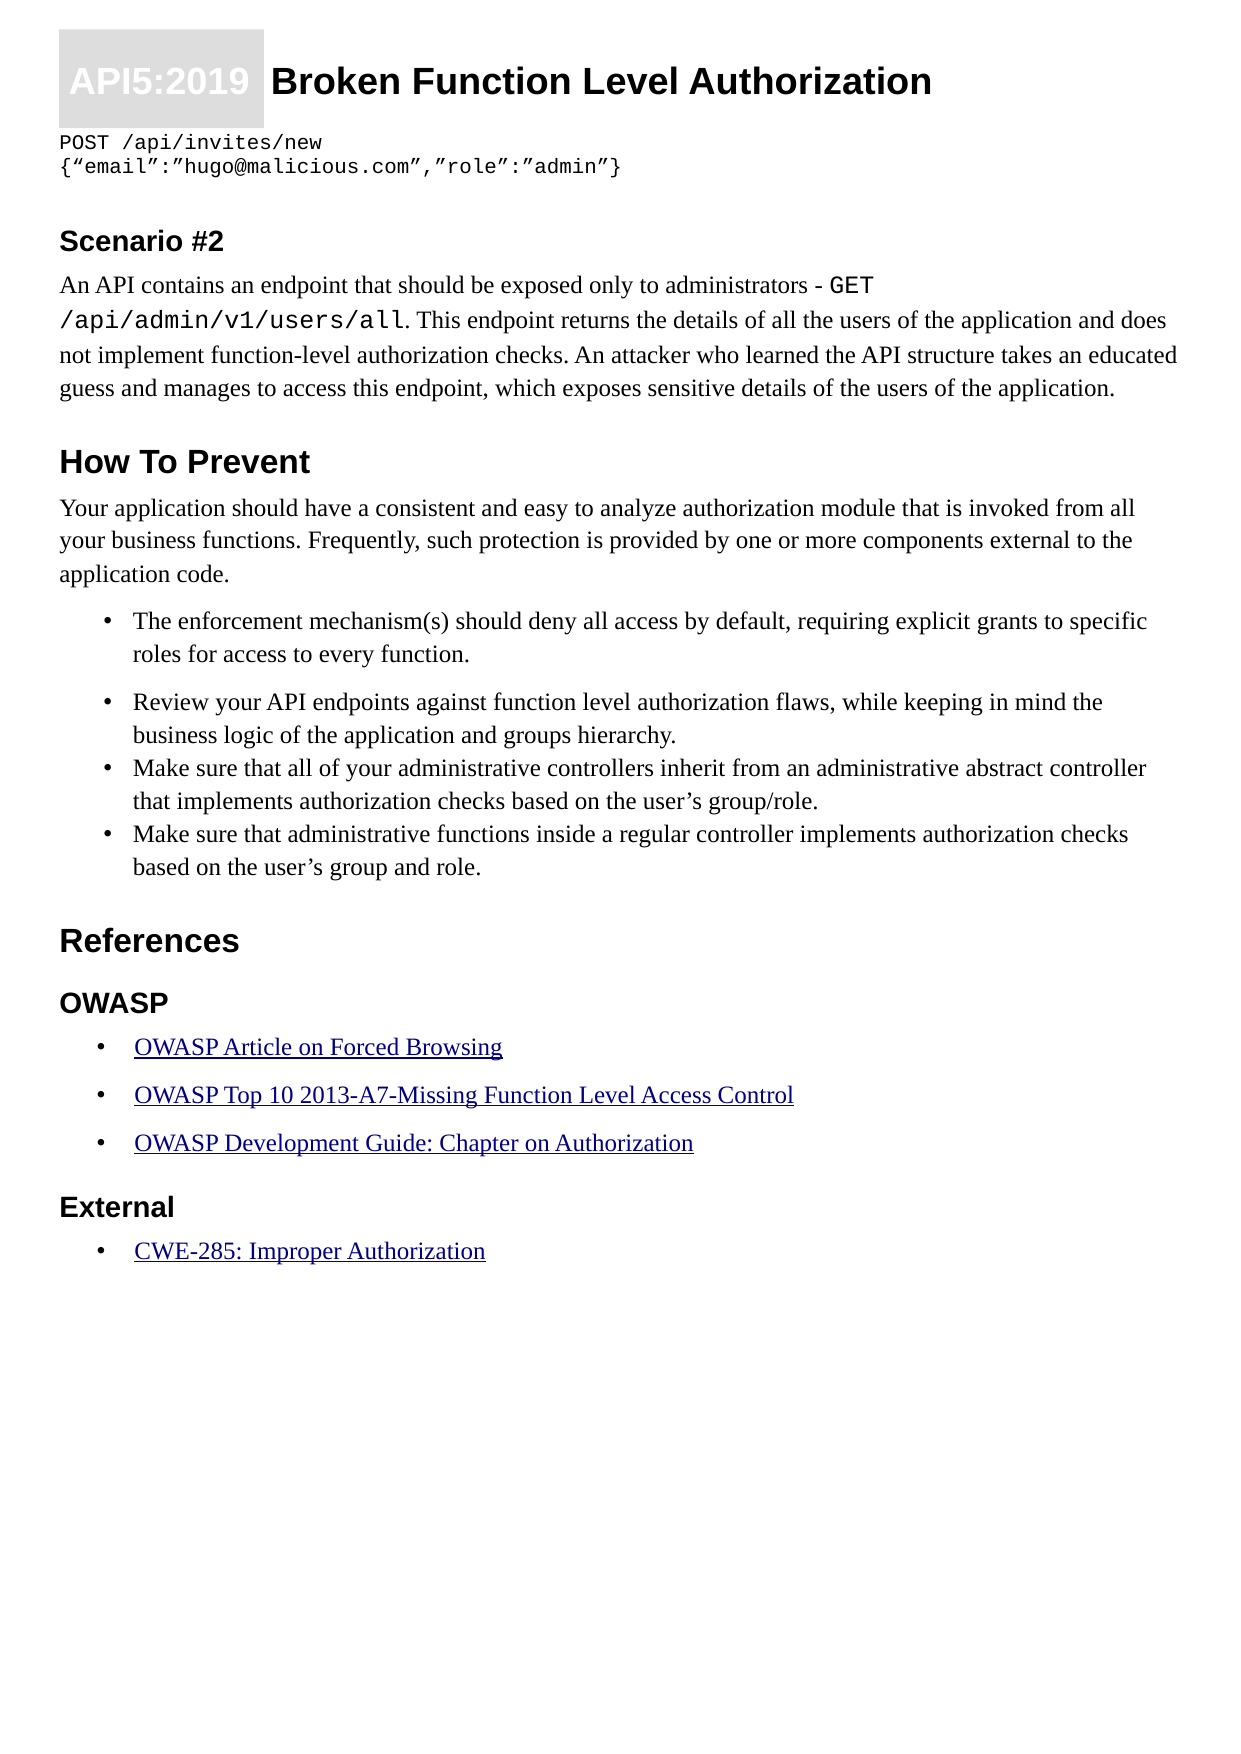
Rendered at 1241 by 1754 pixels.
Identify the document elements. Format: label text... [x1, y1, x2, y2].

list Review your API endpoints against function level authorization flaws, while keeping in mind the business logic of the application and groups hierarchy. [103, 687, 1181, 749]
list OWASP Development Guide: Chapter on Authorization [97, 1128, 1181, 1156]
subtitle How To Prevent [59, 441, 1181, 480]
text An API contains an endpoint that should be exposed only to administrators - GET /api/admin/v1/users/all. This endpoint returns the details of all the users of the application and does not implement function-level authorization checks. An attacker who learned the API structure takes an educated guess and manages to access this endpoint, which exposes sensitive details of the users of the application. [59, 270, 1181, 402]
subtitle External [59, 1190, 1181, 1223]
list Make sure that all of your administrative controllers inherit from an administrative abstract controller that implements authorization checks based on the user’s group/role. [103, 753, 1181, 815]
text Your application should have a consistent and easy to analyze authorization module that is invoked from all your business functions. Frequently, such protection is provided by one or more components external to the application code. [59, 493, 1181, 587]
list CWE-285: Improper Authorization [97, 1236, 1181, 1265]
subtitle References [59, 920, 1181, 959]
subtitle OWASP [59, 986, 1181, 1020]
list The enforcement mechanism(s) should deny all access by default, requiring explicit grants to specific roles for access to every function. [103, 606, 1181, 668]
text POST /api/invites/new [59, 132, 1181, 156]
list Make sure that administrative functions inside a regular controller implements authorization checks based on the user’s group and role. [103, 819, 1181, 881]
text {“email”:”hugo@malicious.com”,”role”:”admin”} [59, 156, 1181, 179]
list OWASP Top 10 2013-A7-Missing Function Level Access Control [97, 1080, 1181, 1109]
list OWASP Article on Forced Browsing [97, 1032, 1181, 1061]
subtitle Scenario #2 [59, 223, 1181, 257]
